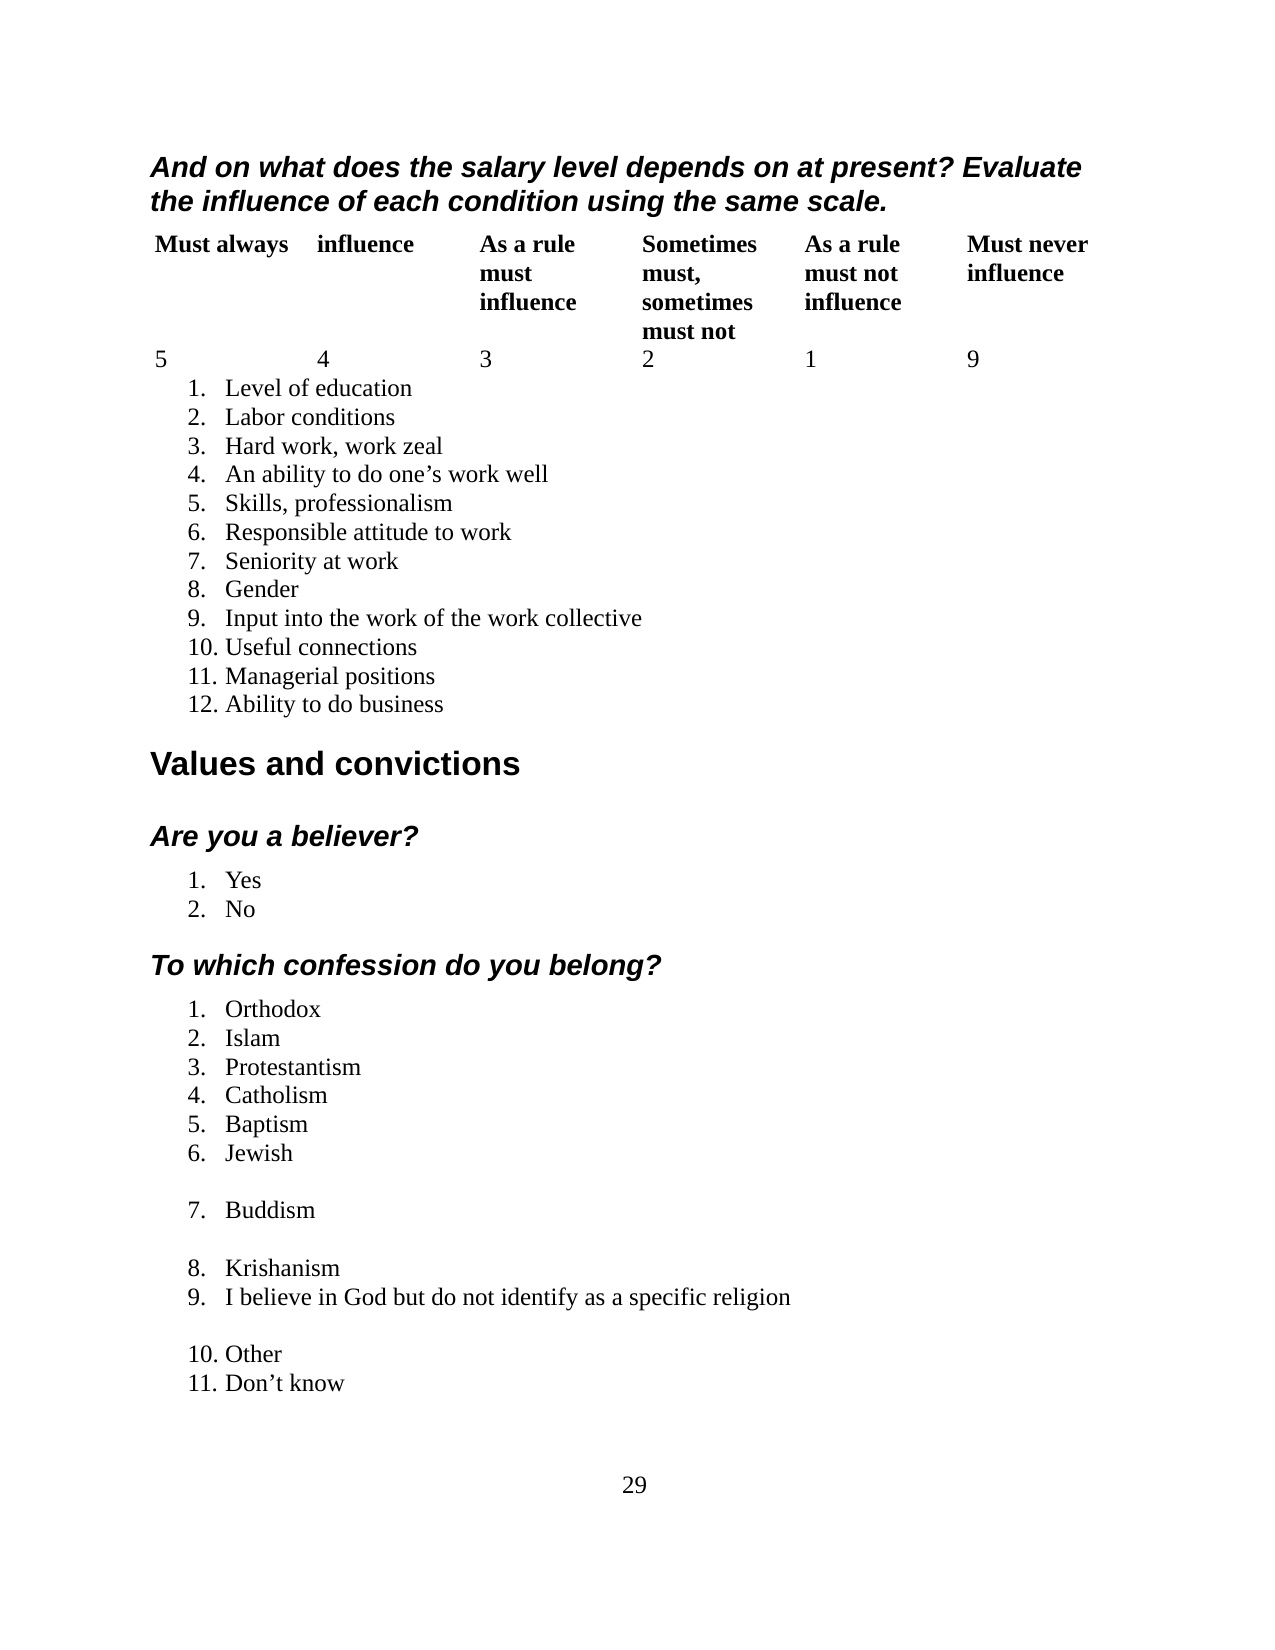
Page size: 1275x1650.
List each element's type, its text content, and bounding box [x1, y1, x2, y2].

list I believe in God but do not identify as a specific religion [187, 1282, 1125, 1339]
list Baptism [187, 1109, 1125, 1138]
list Yes [187, 866, 1125, 894]
list Orthodox [187, 994, 1125, 1023]
table_header Sometimes must, sometimes must not [638, 230, 800, 344]
list Responsible attitude to work [187, 517, 1125, 546]
table_cell 2 [638, 345, 800, 373]
table_header As a rule must not influence [800, 230, 962, 344]
subtitle To which confession do you belong? [150, 948, 1125, 982]
table_header Must never influence [963, 230, 1125, 344]
list Level of education [187, 373, 1125, 402]
table_cell 9 [963, 345, 1125, 373]
subtitle Are you a believer? [150, 819, 1125, 853]
list Seniority at work [187, 546, 1125, 574]
table_cell 4 [313, 345, 475, 373]
table_cell 3 [475, 345, 637, 373]
list Gender [187, 574, 1125, 603]
list Labor conditions [187, 402, 1125, 431]
list Input into the work of the work collective [187, 603, 1125, 632]
list Islam [187, 1023, 1125, 1052]
subtitle Values and convictions [150, 743, 1125, 782]
list Other [187, 1339, 1125, 1368]
table_cell 1 [800, 345, 962, 373]
list Don’t know [187, 1368, 1125, 1397]
list Skills, professionalism [187, 488, 1125, 517]
list Hard work, work zeal [187, 431, 1125, 459]
list Catholism [187, 1080, 1125, 1109]
table_cell 5 [150, 345, 312, 373]
table_header Must always [150, 230, 312, 344]
table_header As a rule must influence [475, 230, 637, 344]
list Managerial positions [187, 661, 1125, 689]
list No [187, 894, 1125, 923]
list Krishanism [187, 1253, 1125, 1282]
list Buddism [187, 1195, 1125, 1253]
list Protestantism [187, 1052, 1125, 1080]
list Useful connections [187, 632, 1125, 661]
list Jewish [187, 1138, 1125, 1195]
table_header influence [313, 230, 475, 344]
list Ability to do business [187, 689, 1125, 718]
list An ability to do one’s work well [187, 459, 1125, 488]
subtitle And on what does the salary level depends on at present? Evaluate the influence of each condition using the same scale. [150, 150, 1125, 217]
